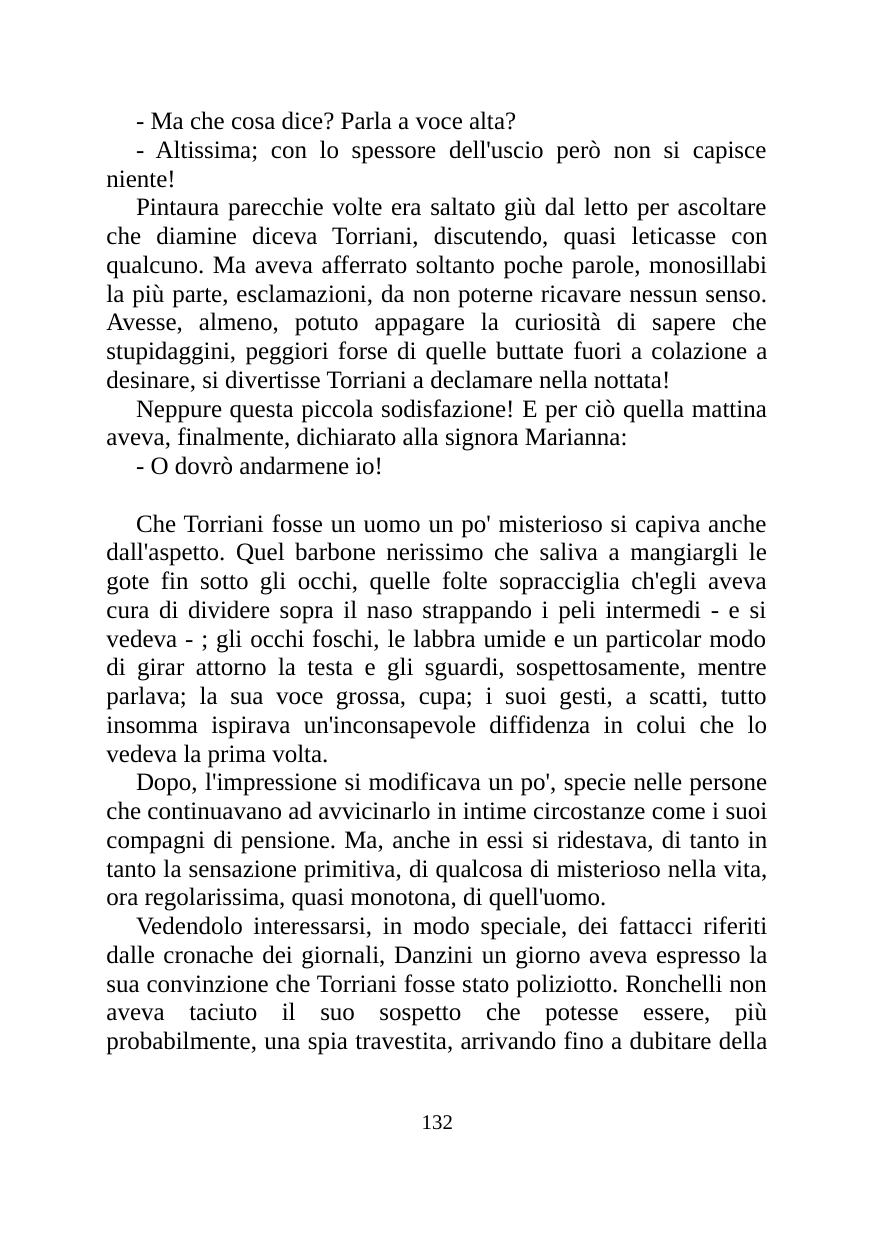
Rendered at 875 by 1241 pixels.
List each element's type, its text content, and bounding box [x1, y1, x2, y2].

text Neppure questa piccola sodisfazione! E per ciò quella mattina aveva, finalmente, dichiarato alla signora Marianna: [106, 394, 768, 451]
text - Altissima; con lo spessore dell'uscio però non si capisce niente! [106, 135, 768, 192]
text Che Torriani fosse un uomo un po' misterioso si capiva anche dall'aspetto. Quel barbone nerissimo che saliva a mangiargli le gote fin sotto gli occhi, quelle folte sopracciglia ch'egli aveva cura di dividere sopra il naso strappando i peli intermedi - e si vedeva - ; gli occhi foschi, le labbra umide e un particolar modo di girar attorno la testa e gli sguardi, sospettosamente, mentre parlava; la sua voce grossa, cupa; i suoi gesti, a scatti, tutto insomma ispirava un'inconsapevole diffidenza in colui che lo vedeva la prima volta. [106, 509, 768, 767]
text Pintaura parecchie volte era saltato giù dal letto per ascoltare che diamine diceva Torriani, discutendo, quasi leticasse con qualcuno. Ma aveva afferrato soltanto poche parole, monosillabi la più parte, esclamazioni, da non poterne ricavare nessun senso. Avesse, almeno, potuto appagare la curiosità di sapere che stupidaggini, peggiori forse di quelle buttate fuori a colazione a desinare, si divertisse Torriani a declamare nella nottata! [106, 192, 768, 394]
text Vedendolo interessarsi, in modo speciale, dei fattacci riferiti dalle cronache dei giornali, Danzini un giorno aveva espresso la sua convinzione che Torriani fosse stato poliziotto. Ronchelli non aveva taciuto il suo sospetto che potesse essere, più probabilmente, una spia travestita, arrivando fino a dubitare della [106, 911, 768, 1055]
text - Ma che cosa dice? Parla a voce alta? [106, 106, 768, 135]
text Dopo, l'impressione si modificava un po', specie nelle persone che continuavano ad avvicinarlo in intime circostanze come i suoi compagni di pensione. Ma, anche in essi si ridestava, di tanto in tanto la sensazione primitiva, di qualcosa di misterioso nella vita, ora regolarissima, quasi monotona, di quell'uomo. [106, 767, 768, 911]
text - O dovrò andarmene io! [106, 451, 768, 480]
